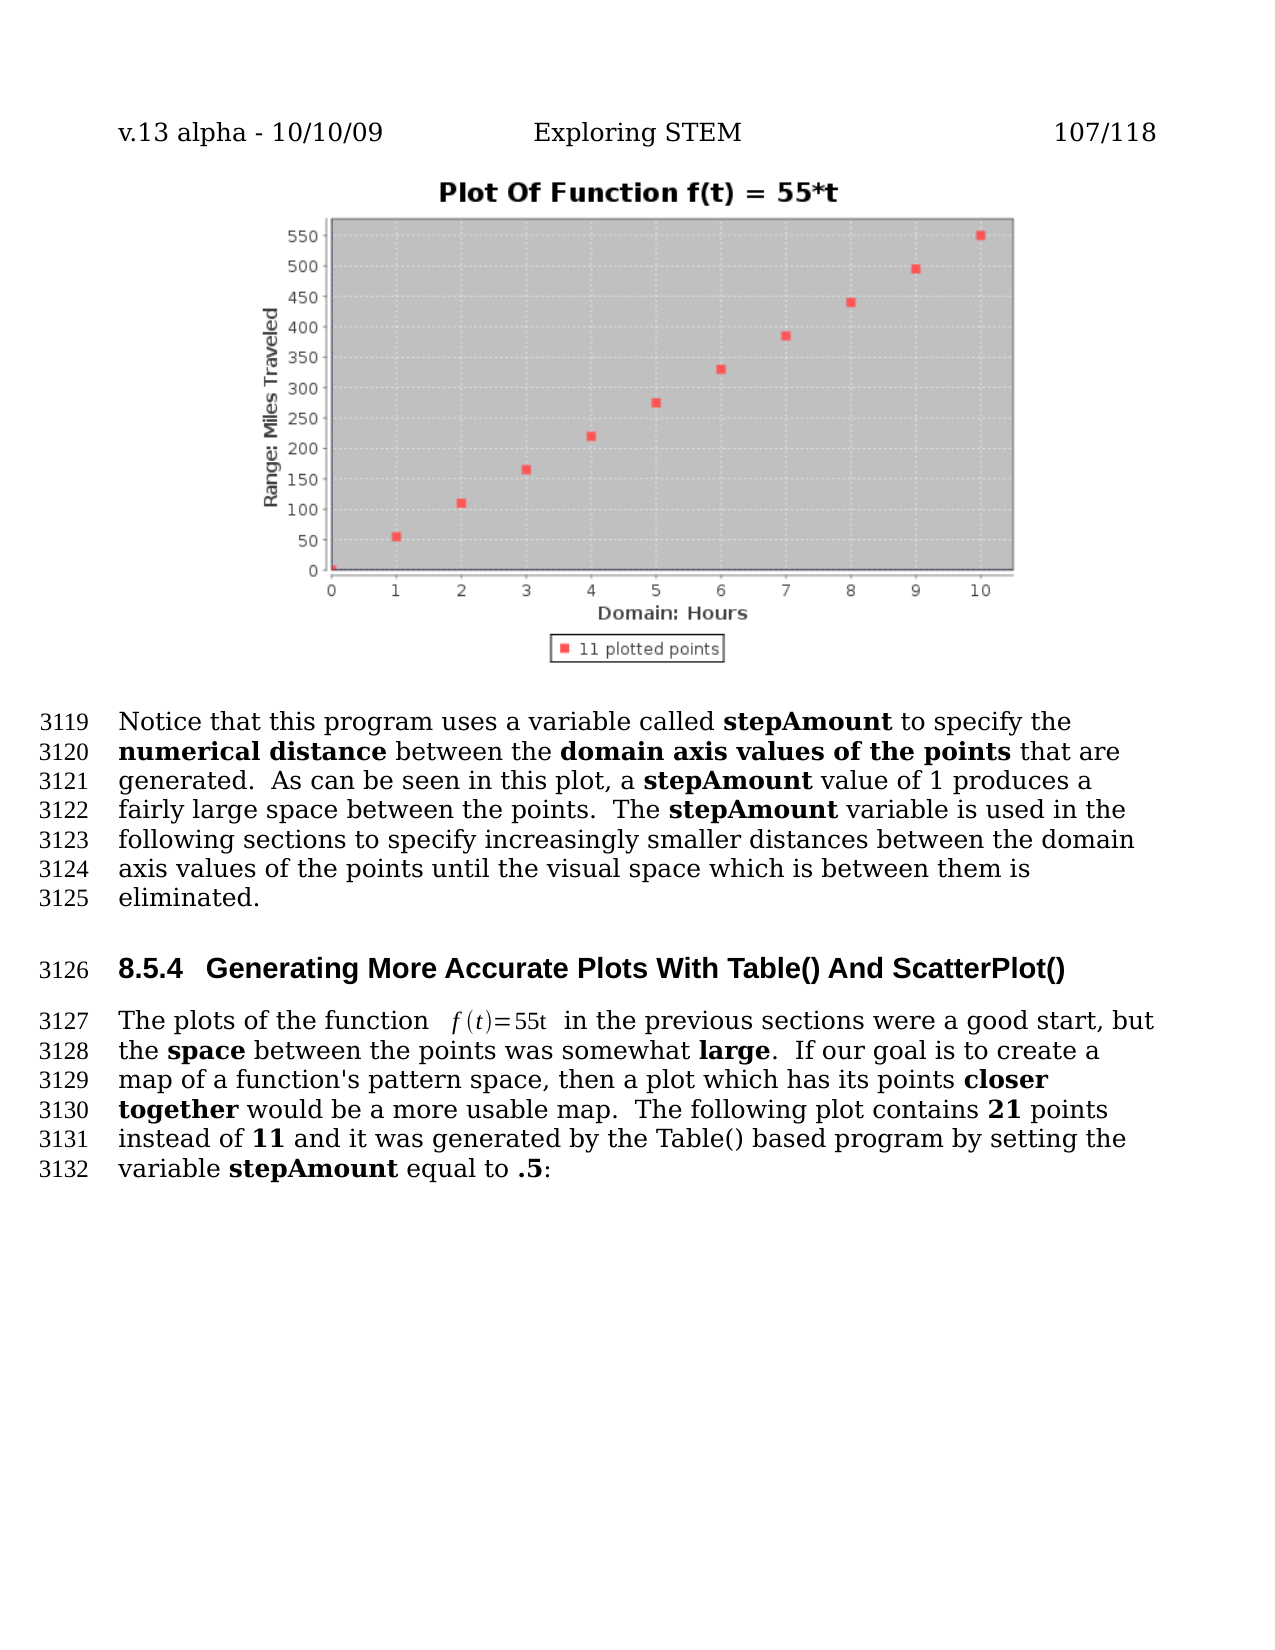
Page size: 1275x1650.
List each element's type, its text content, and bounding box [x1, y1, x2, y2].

text Notice that this program uses a variable called stepAmount to specify the numerical distance between the domain axis values of the points that are generated. As can be seen in this plot, a stepAmount value of 1 produces a fairly large space between the points. The stepAmount variable is used in the following sections to specify increasingly smaller distances between the domain axis values of the points until the visual space which is between them is eliminated. [118, 707, 1157, 912]
picture [246, 176, 1029, 664]
text The plots of the functionin the previous sections were a good start, but the space between the points was somewhat large. If our goal is to create a map of a function's pattern space, then a plot which has its points closer together would be a more usable map. The following plot contains 21 points instead of 11 and it was generated by the Table() based program by setting the variable stepAmount equal to .5: [118, 1006, 1157, 1183]
subtitle Generating More Accurate Plots With Table() And ScatterPlot() [118, 951, 1157, 985]
